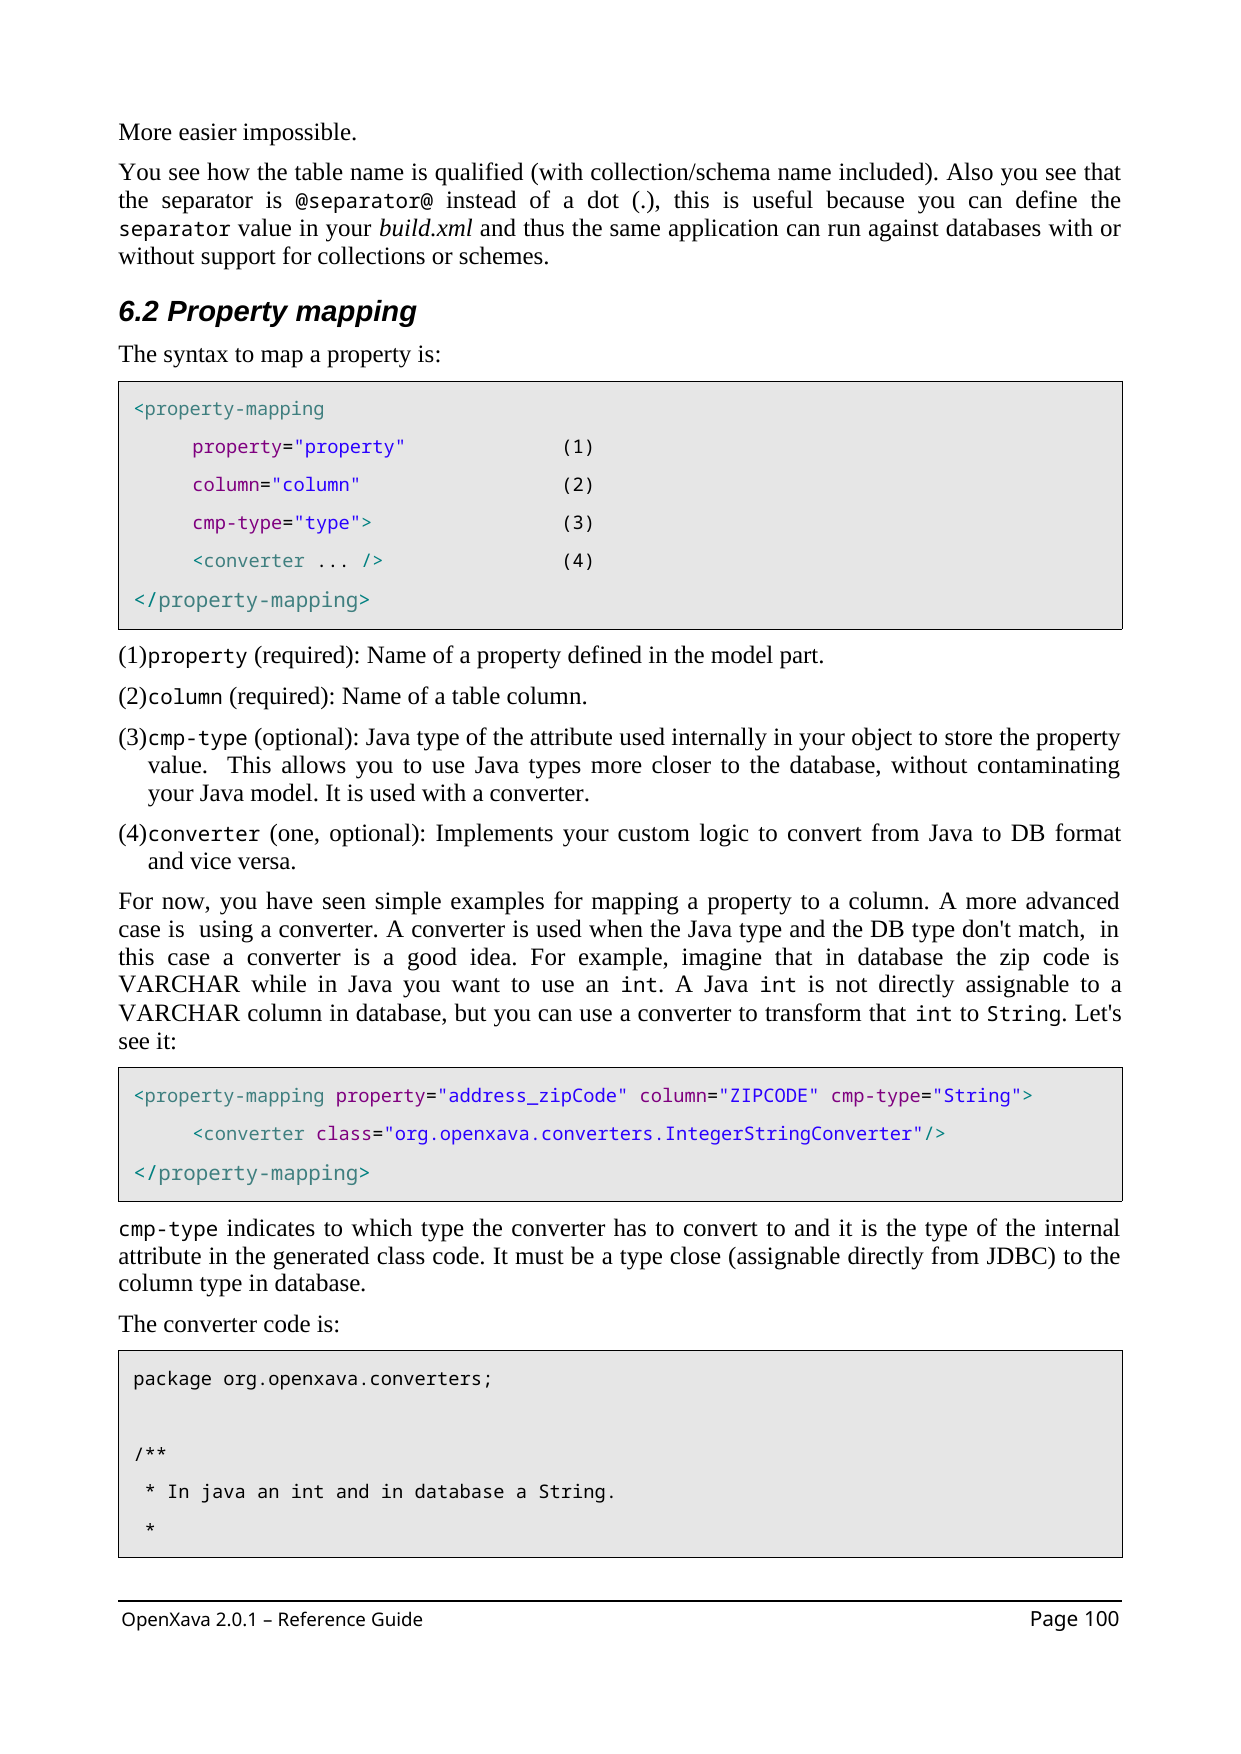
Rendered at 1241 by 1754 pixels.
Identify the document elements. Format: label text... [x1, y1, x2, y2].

text <converter class="org.openxava.converters.IntegerStringConverter"/> [119, 1105, 1122, 1143]
text * In java an int and in database a String. [119, 1464, 1122, 1502]
text The converter code is: [118, 1310, 1122, 1337]
text <property-mapping property="address_zipCode" column="ZIPCODE" cmp-type="String"> [119, 1068, 1122, 1105]
text property="property" (1) [119, 419, 1122, 457]
list column (required): Name of a table column. [118, 682, 1122, 710]
list property (required): Name of a property defined in the model part. [118, 641, 1122, 669]
text The syntax to map a property is: [118, 340, 1122, 368]
list converter (one, optional): Implements your custom logic to convert from Java to DB format and vice versa. [118, 819, 1122, 875]
text column="column" (2) [119, 457, 1122, 495]
text </property-mapping> [119, 1143, 1122, 1201]
text cmp-type indicates to which type the converter has to convert to and it is the type of the internal attribute in the generated class code. It must be a type close (assignable directly from JDBC) to the column type in database. [118, 1214, 1122, 1297]
text You see how the table name is qualified (with collection/schema name included). Also you see that the separator is @separator@ instead of a dot (.), this is useful because you can define the separator value in your build.xml and thus the same application can run against databases with or without support for collections or schemes. [118, 158, 1122, 270]
text * [119, 1502, 1122, 1557]
list cmp-type (optional): Java type of the attribute used internally in your object to store the property value. This allows you to use Java types more closer to the database, without contaminating your Java model. It is used with a converter. [118, 723, 1122, 806]
text <property-mapping [119, 382, 1122, 419]
text For now, you have seen simple examples for mapping a property to a column. A more advanced case is using a converter. A converter is used when the Java type and the DB type don't match, in this case a converter is a good idea. For example, imagine that in database the zip code is VARCHAR while in Java you want to use an int. A Java int is not directly assignable to a VARCHAR column in database, but you can use a converter to transform that int to String. Let's see it: [118, 887, 1122, 1054]
subtitle Property mapping [118, 295, 1122, 328]
text cmp-type="type"> (3) [119, 495, 1122, 533]
text /** [119, 1426, 1122, 1464]
text More easier impossible. [118, 118, 1122, 146]
text <converter ... /> (4) [119, 533, 1122, 571]
text </property-mapping> [119, 571, 1122, 629]
text package org.openxava.converters; [119, 1351, 1122, 1388]
